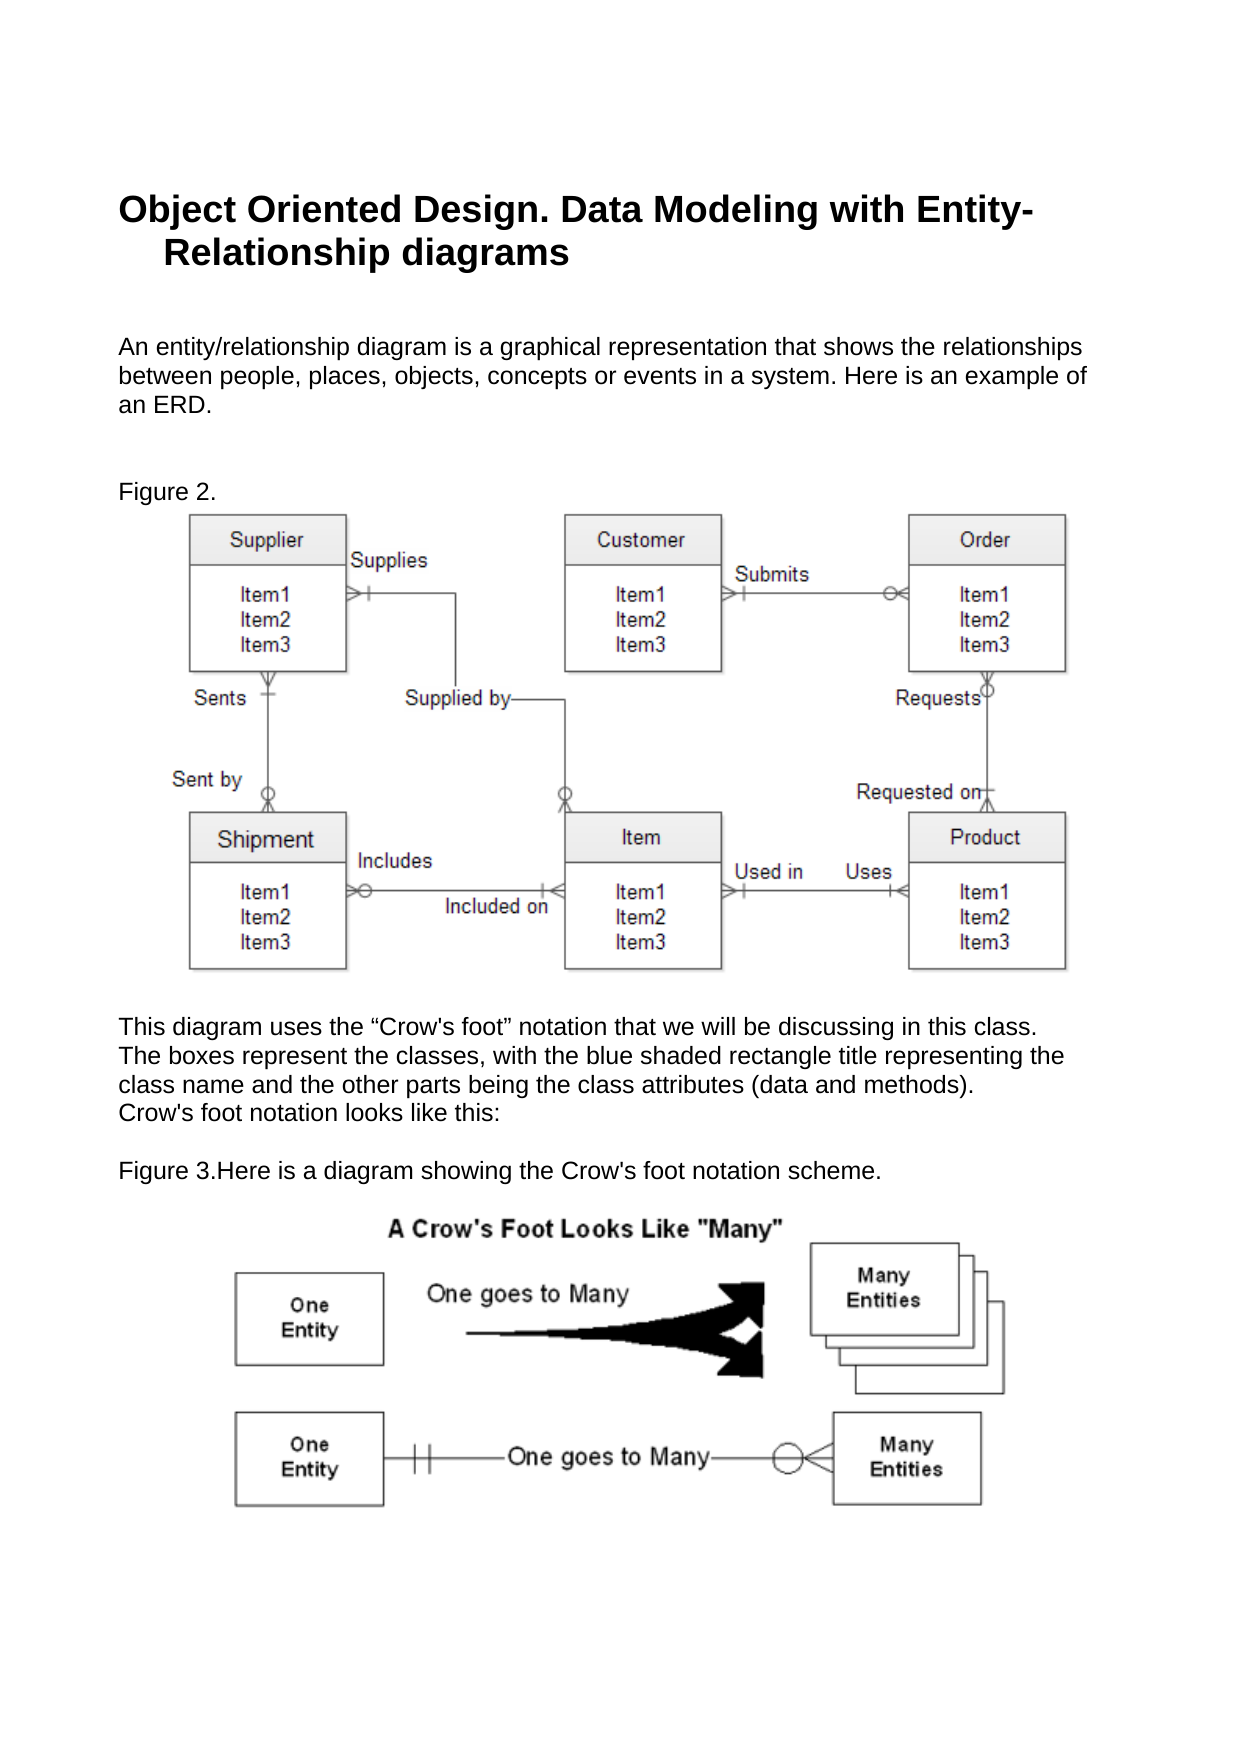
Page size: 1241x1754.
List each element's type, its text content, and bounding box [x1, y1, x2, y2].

text An entity/relationship diagram is a graphical representation that shows the relationships between people, places, objects, concepts or events in a system. Here is an example of an ERD. [118, 332, 1122, 419]
text Figure 3.Here is a diagram showing the Crow's foot notation scheme. [118, 1156, 1122, 1185]
text This diagram uses the “Crow's foot” notation that we will be discussing in this class. [118, 1012, 1122, 1041]
subtitle Object Oriented Design. Data Modeling with Entity-Relationship diagrams [118, 186, 1122, 274]
picture [158, 505, 1082, 984]
picture [233, 1213, 1007, 1509]
text The boxes represent the classes, with the blue shaded rectangle title representing the [118, 1041, 1122, 1070]
text Figure 2. [118, 477, 1122, 505]
text Crow's foot notation looks like this: [118, 1098, 1122, 1127]
text class name and the other parts being the class attributes (data and methods). [118, 1070, 1122, 1098]
